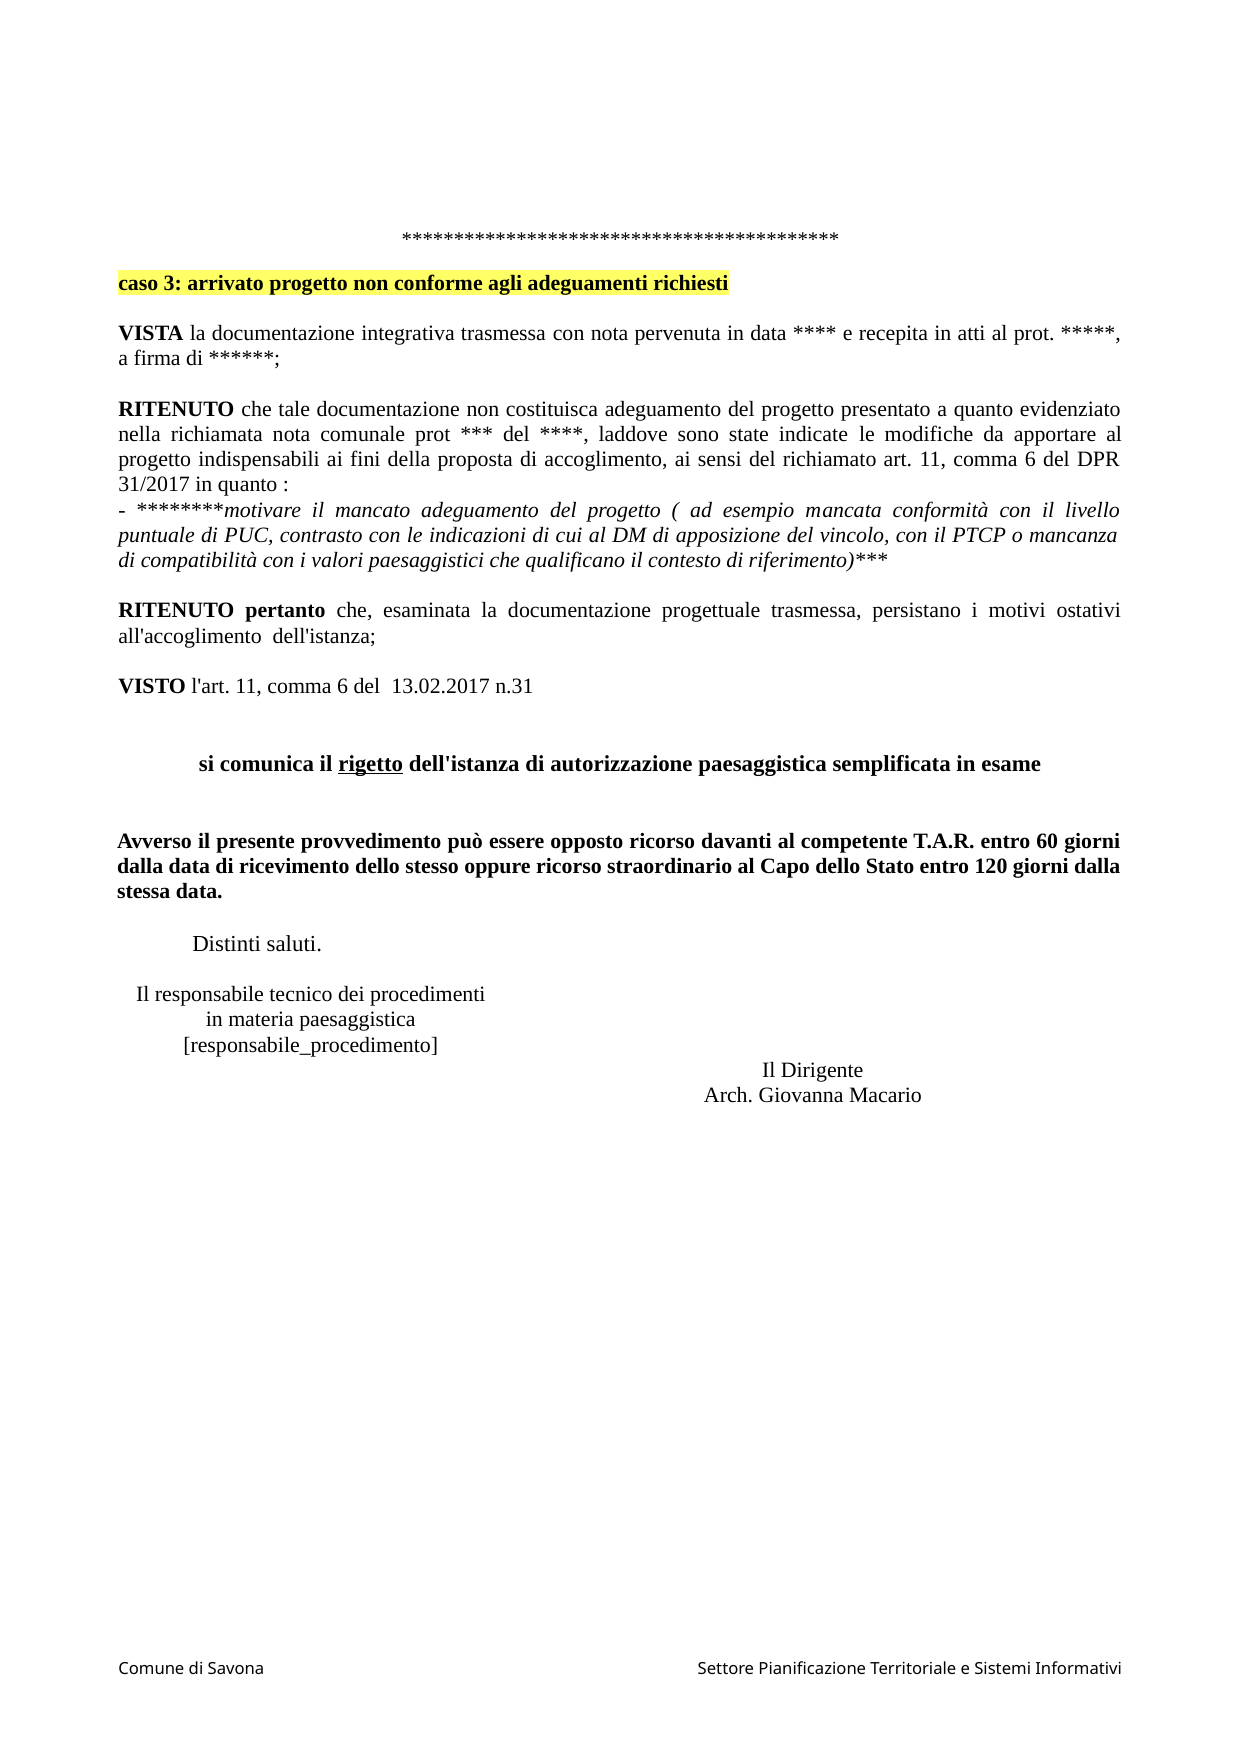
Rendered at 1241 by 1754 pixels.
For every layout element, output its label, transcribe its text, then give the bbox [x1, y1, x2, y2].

text Distinti saluti. [118, 930, 1122, 956]
text - ********motivare il mancato adeguamento del progetto ( ad esempio mancata conformità con il livello puntuale di PUC, contrasto con le indicazioni di cui al DM di apposizione del vincolo, con il PTCP o mancanza di compatibilità con i valori paesaggistici che qualificano il contesto di riferimento)*** [118, 497, 1122, 572]
text Avverso il presente provvedimento può essere opposto ricorso davanti al competente T.A.R. entro 60 giorni dalla data di ricevimento dello stesso oppure ricorso straordinario al Capo dello Stato entro 120 giorni dalla stessa data. [117, 828, 1122, 903]
text si comunica il rigetto dell'istanza di autorizzazione paesaggistica semplificata in esame [118, 750, 1122, 776]
table_header [503, 981, 1122, 1057]
text VISTA la documentazione integrativa trasmessa con nota pervenuta in data **** e recepita in atti al prot. *****, a firma di ******; [118, 320, 1122, 371]
table_cell [118, 1057, 503, 1107]
table_cell Il Dirigente Arch. Giovanna Macario [503, 1057, 1122, 1107]
table_header Il responsabile tecnico dei procedimenti in materia paesaggistica [responsabile_procedimento] [118, 981, 503, 1057]
text VISTO l'art. 11, comma 6 del 13.02.2017 n.31 [118, 673, 1122, 698]
text caso 3: arrivato progetto non conforme agli adeguamenti richiesti [118, 270, 1122, 295]
text ****************************************** [118, 226, 1122, 251]
text RITENUTO che tale documentazione non costituisca adeguamento del progetto presentato a quanto evidenziato nella richiamata nota comunale prot *** del ****, laddove sono state indicate le modifiche da apportare al progetto indispensabili ai fini della proposta di accoglimento, ai sensi del richiamato art. 11, comma 6 del DPR 31/2017 in quanto : [118, 396, 1122, 497]
text RITENUTO pertanto che, esaminata la documentazione progettuale trasmessa, persistano i motivi ostativi all'accoglimento dell'istanza; [118, 597, 1122, 648]
